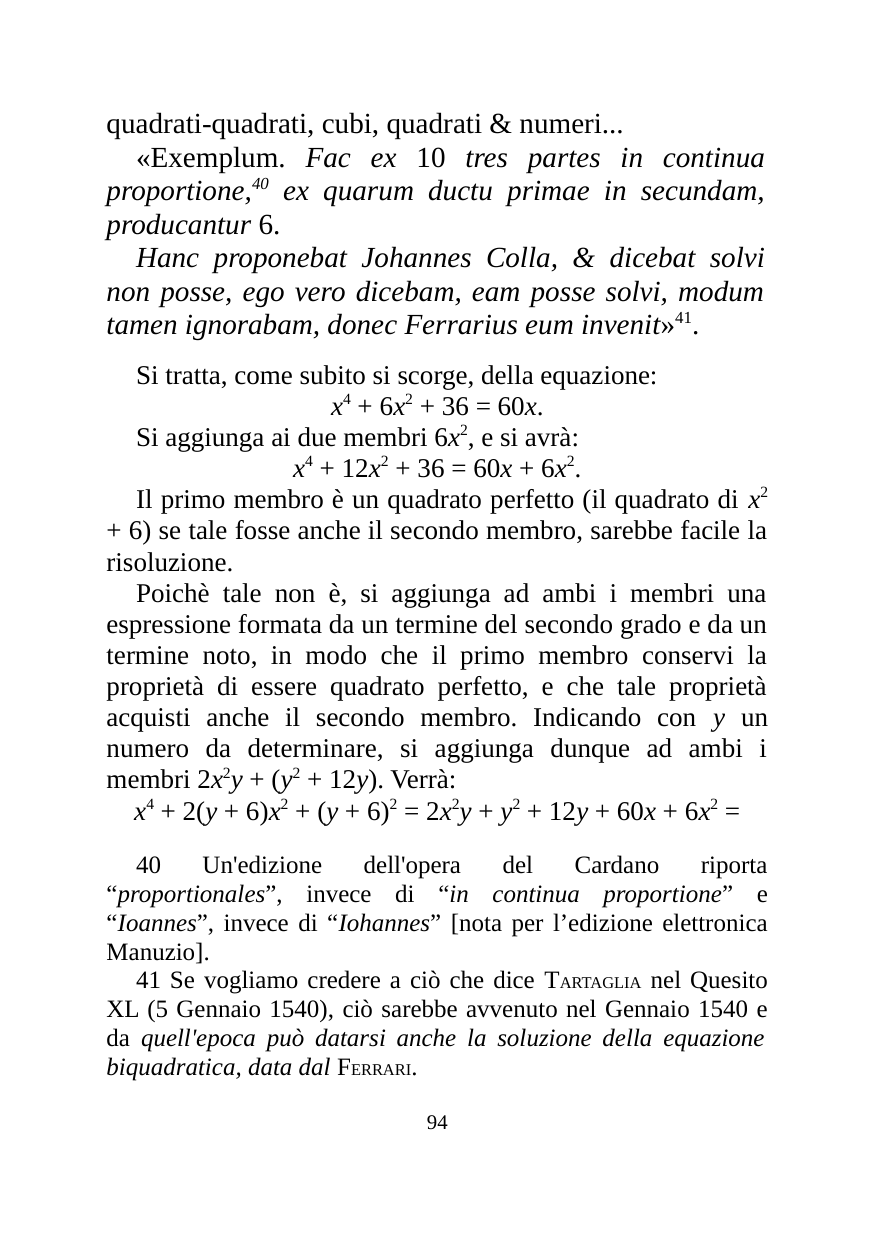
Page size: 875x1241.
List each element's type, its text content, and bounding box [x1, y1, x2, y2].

text Hanc proponebat Johannes Colla, & dicebat solvi non posse, ego vero dicebam, eam posse solvi, modum tamen ignorabam, donec Ferrarius eum invenit». [106, 240, 768, 341]
text Si aggiunga ai due membri 6x2, e si avrà: [106, 421, 768, 452]
text Il primo membro è un quadrato perfetto (il quadrato di x2 + 6) se tale fosse anche il secondo membro, sarebbe facile la risoluzione. [106, 483, 768, 577]
text Poichè tale non è, si aggiunga ad ambi i membri una espressione formata da un termine del secondo grado e da un termine noto, in modo che il primo membro conservi la proprietà di essere quadrato perfetto, e che tale proprietà acquisti anche il secondo membro. Indicando con y un numero da determinare, si aggiunga dunque ad ambi i membri 2x2y + (y2 + 12y). Verrà: [106, 577, 768, 795]
text Un'edizione dell'opera del Cardano riporta “proportionales”, invece di “in continua proportione” e “Ioannes”, invece di “Iohannes” [nota per l’edizione elettronica Manuzio]. [106, 850, 768, 965]
text quadrati-quadrati, cubi, quadrati & numeri... [106, 106, 768, 140]
text x4 + 2(y + 6)x2 + (y + 6)2 = 2x2y + y2 + 12y + 60x + 6x2 = [106, 795, 768, 826]
text x4 + 12x2 + 36 = 60x + 6x2. [106, 452, 768, 483]
text Se vogliamo credere a ciò che dice Tartaglia nel Quesito XL (5 Gennaio 1540), ciò sarebbe avvenuto nel Gennaio 1540 e da quell'epoca può datarsi anche la soluzione della equazione biquadratica, data dal Ferrari. [106, 965, 768, 1080]
text «Exemplum. Fac ex 10 tres partes in continua proportione, ex quarum ductu primae in secundam, producantur 6. [106, 140, 768, 240]
text Si tratta, come subito si scorge, della equazione: [106, 359, 768, 390]
text x4 + 6x2 + 36 = 60x. [106, 390, 768, 421]
